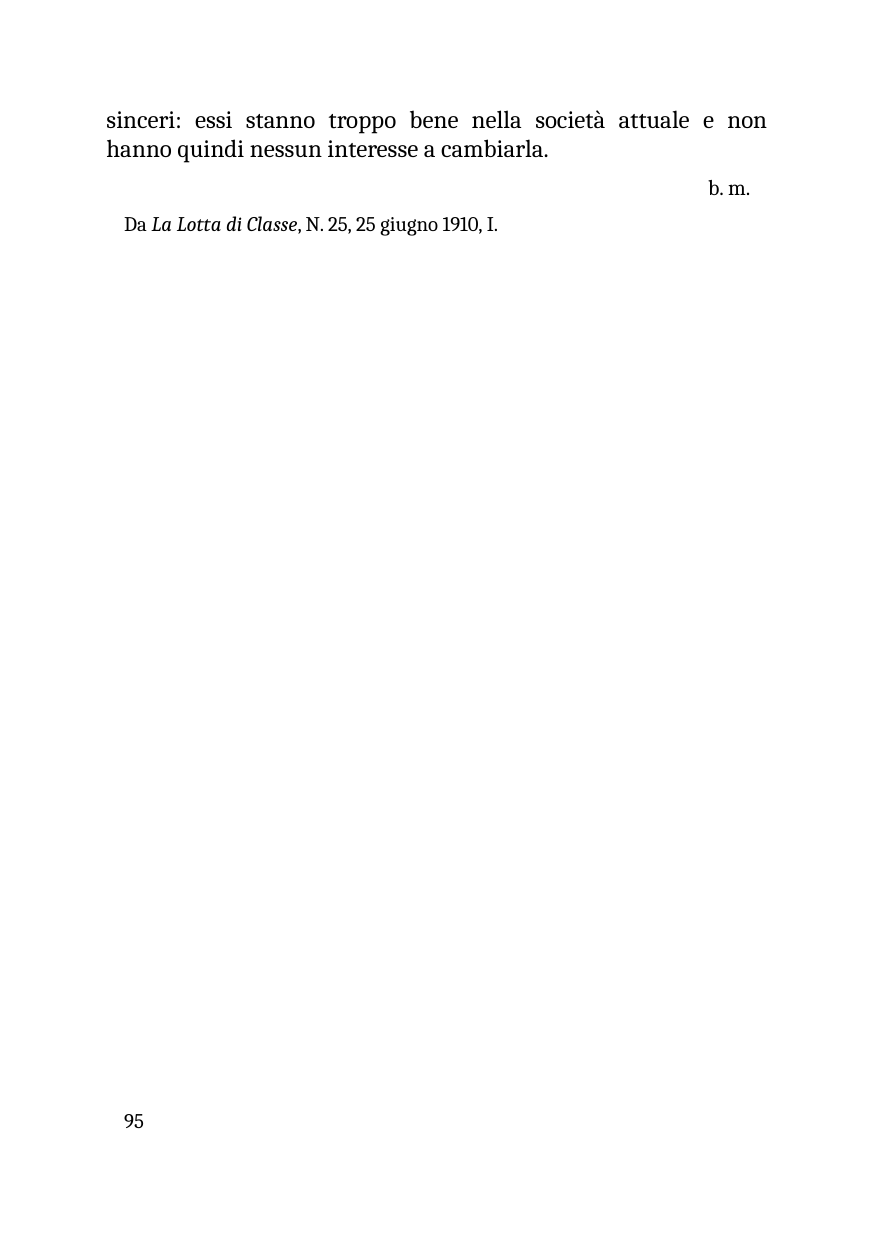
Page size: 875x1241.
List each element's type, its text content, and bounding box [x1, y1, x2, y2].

text sinceri: essi stanno troppo bene nella società attuale e non hanno quindi nessun interesse a cambiarla. [106, 106, 768, 164]
text Da La Lotta di Classe, N. 25, 25 giugno 1910, I. [124, 213, 750, 237]
text b. m. [106, 176, 750, 201]
